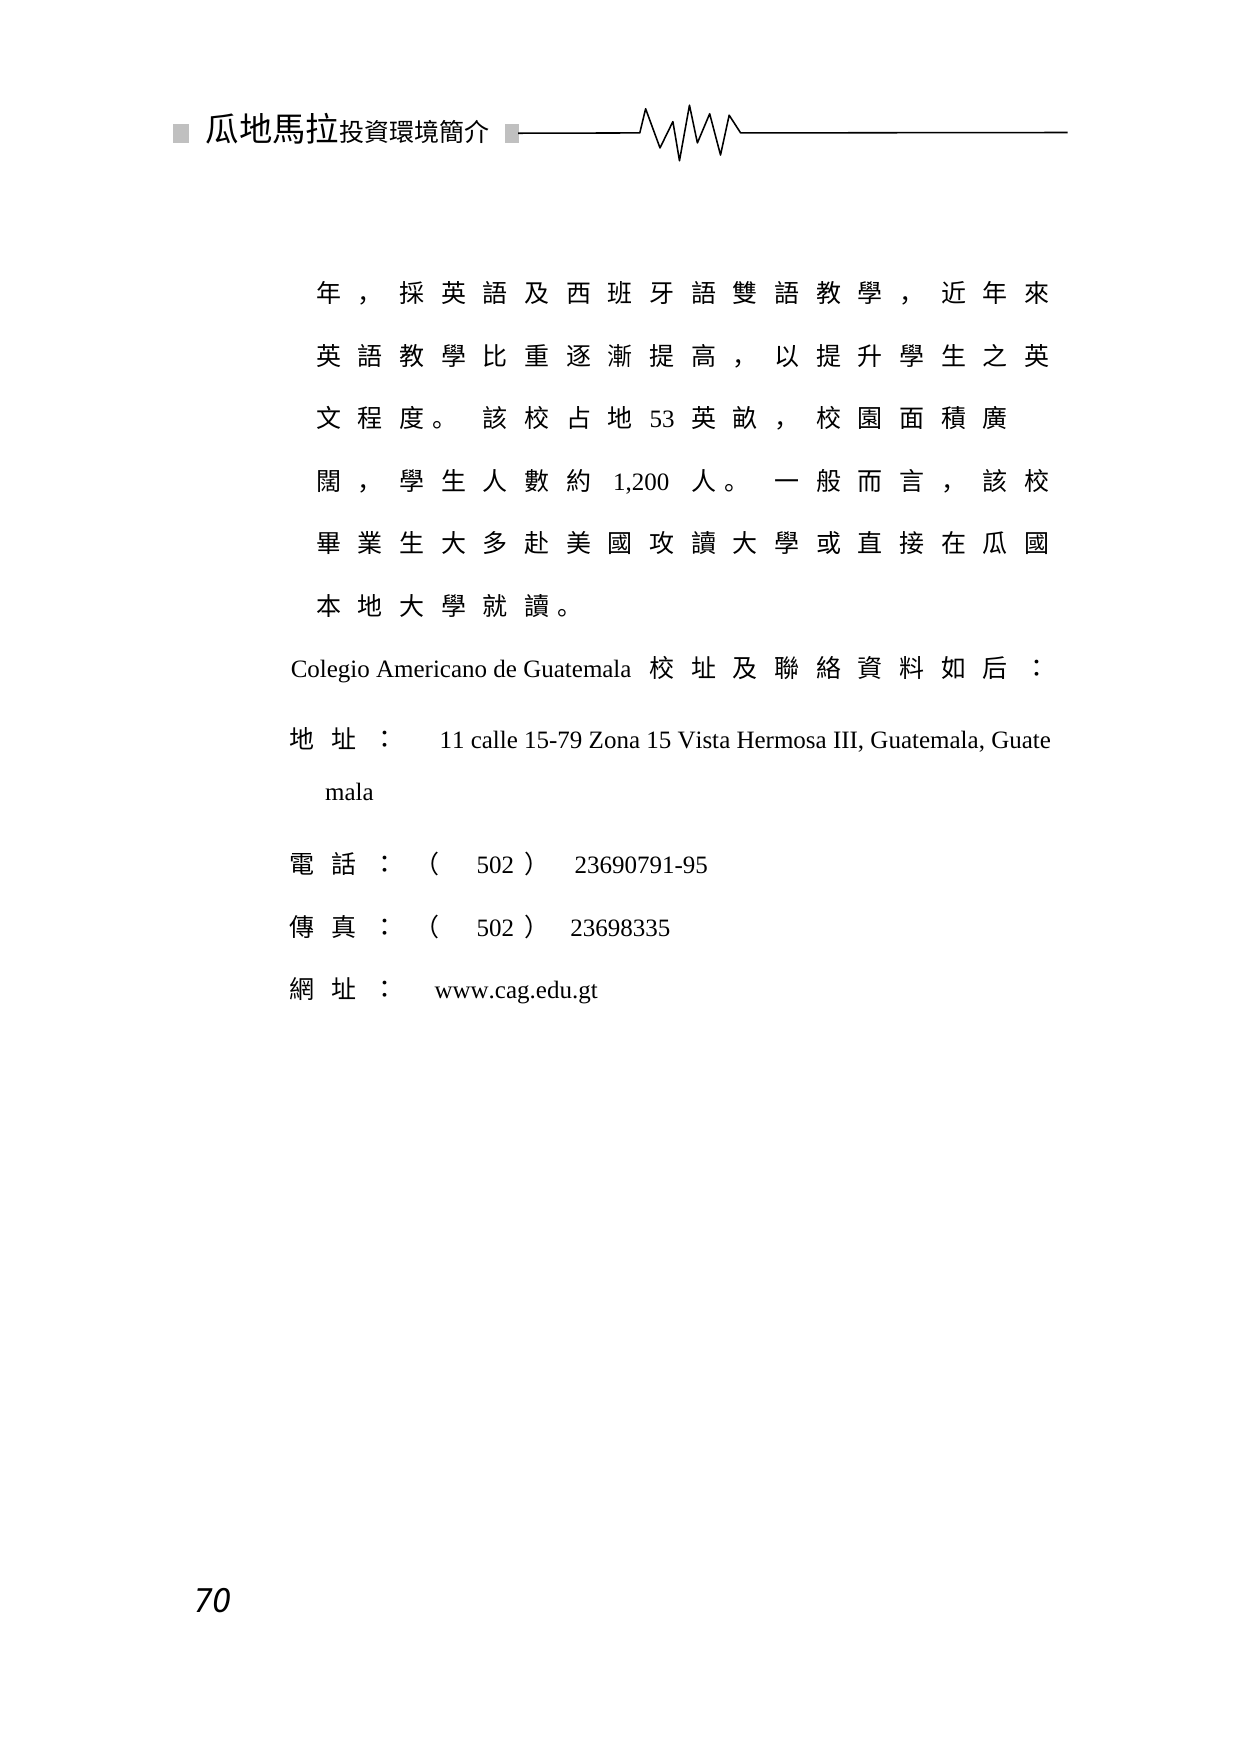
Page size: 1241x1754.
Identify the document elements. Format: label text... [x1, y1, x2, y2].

text 年，採英語及西班牙語雙語教學，近年來英語教學比重逐漸提高，以提升學生之英文程度。該校占地53英畝，校園面積廣闊，學生人數約1,200人。一般而言，該校畢業生大多赴美國攻讀大學或直接在瓜國本地大學就讀。 [281, 250, 1058, 625]
text 地址：11 calle 15-79 Zona 15 Vista Hermosa III, Guatemala, Guatemala [207, 688, 1058, 813]
text Colegio Americano de Guatemala校址及聯絡資料如后： [207, 625, 1058, 688]
text 網址：www.cag.edu.gt [207, 938, 1058, 1000]
text 電話：（502）23690791-95 [207, 813, 1058, 875]
text 傳真：（502）23698335 [207, 875, 1058, 938]
